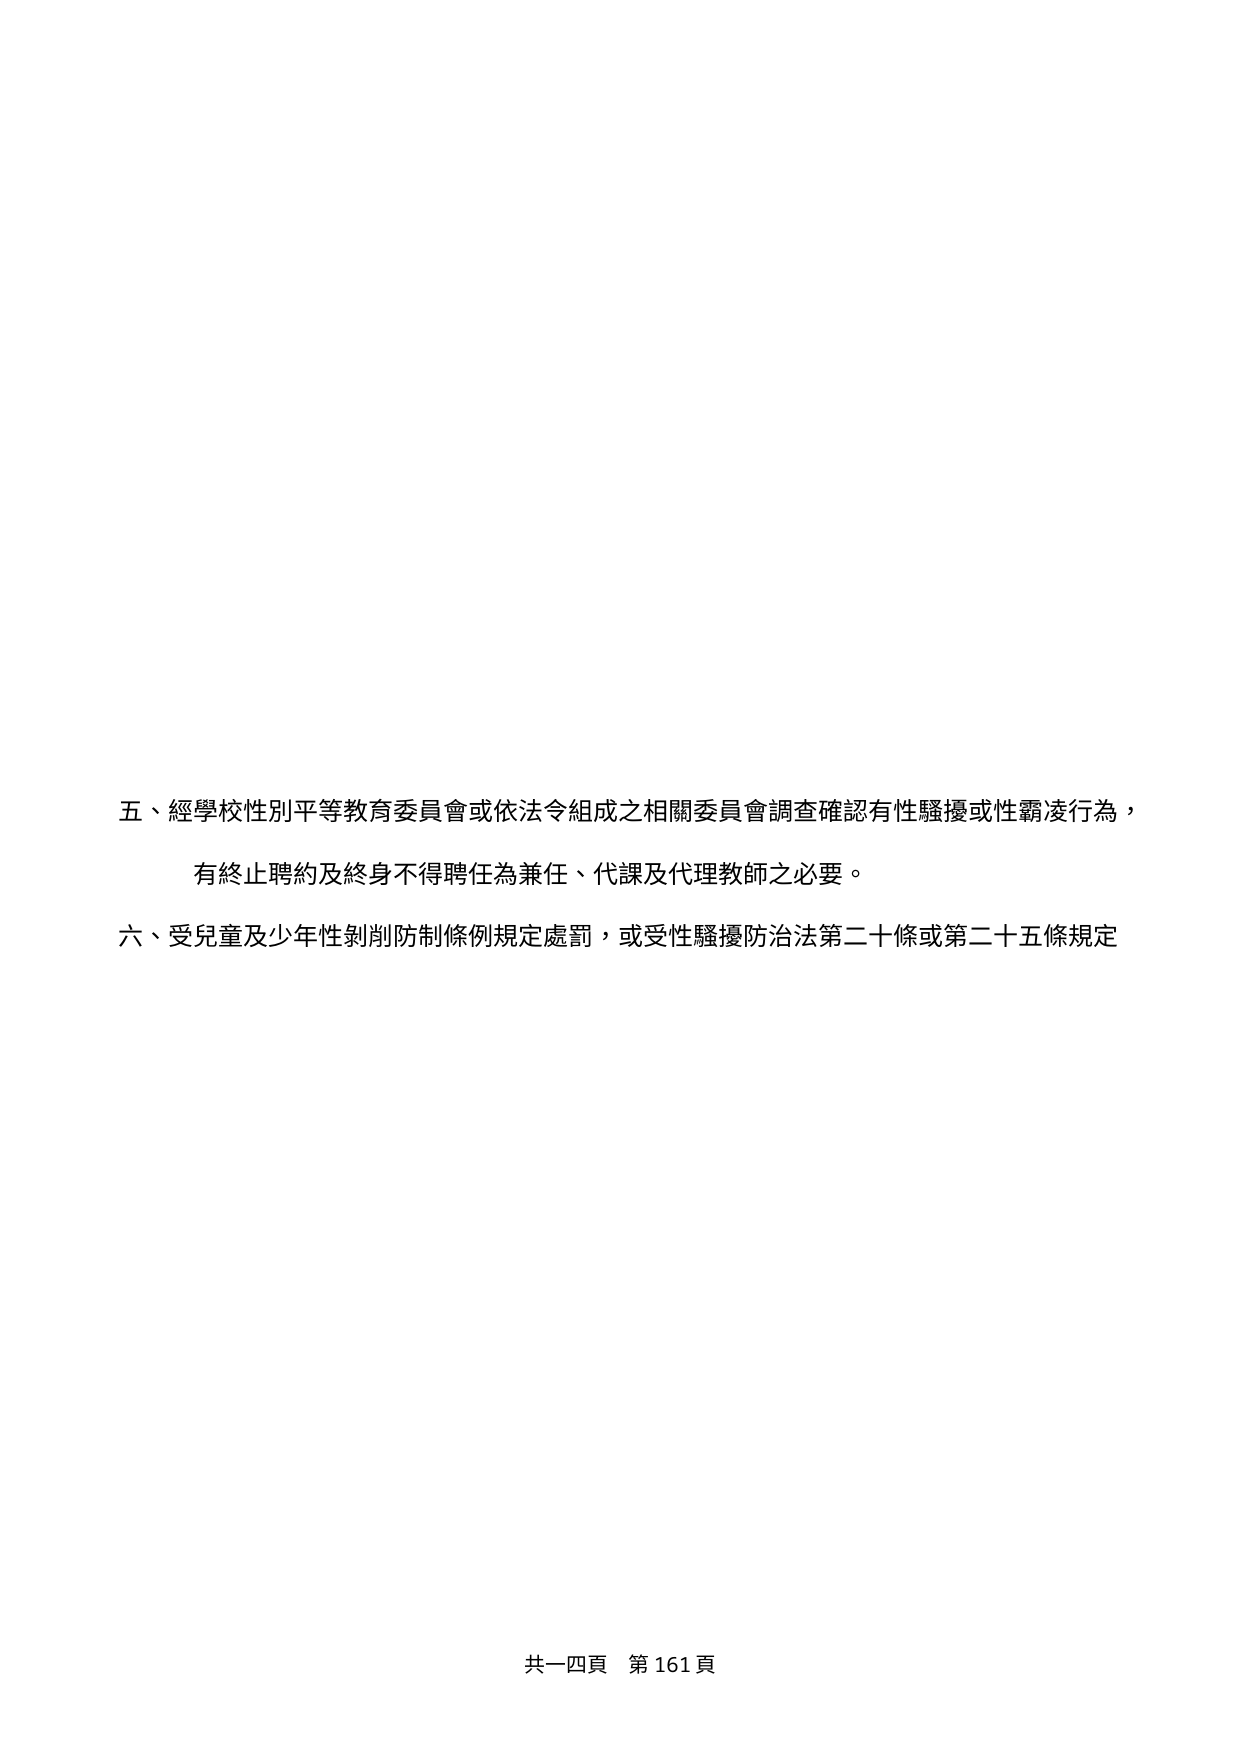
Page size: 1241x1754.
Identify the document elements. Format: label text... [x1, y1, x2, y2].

text 六、受兒童及少年性剝削防制條例規定處罰，或受性騷擾防治法第二十條或第二十五條規定 [118, 893, 1122, 956]
text 五、經學校性別平等教育委員會或依法令組成之相關委員會調查確認有性騷擾或性霸凌行為，有終止聘約及終身不得聘任為兼任、代課及代理教師之必要。 [118, 768, 1122, 893]
